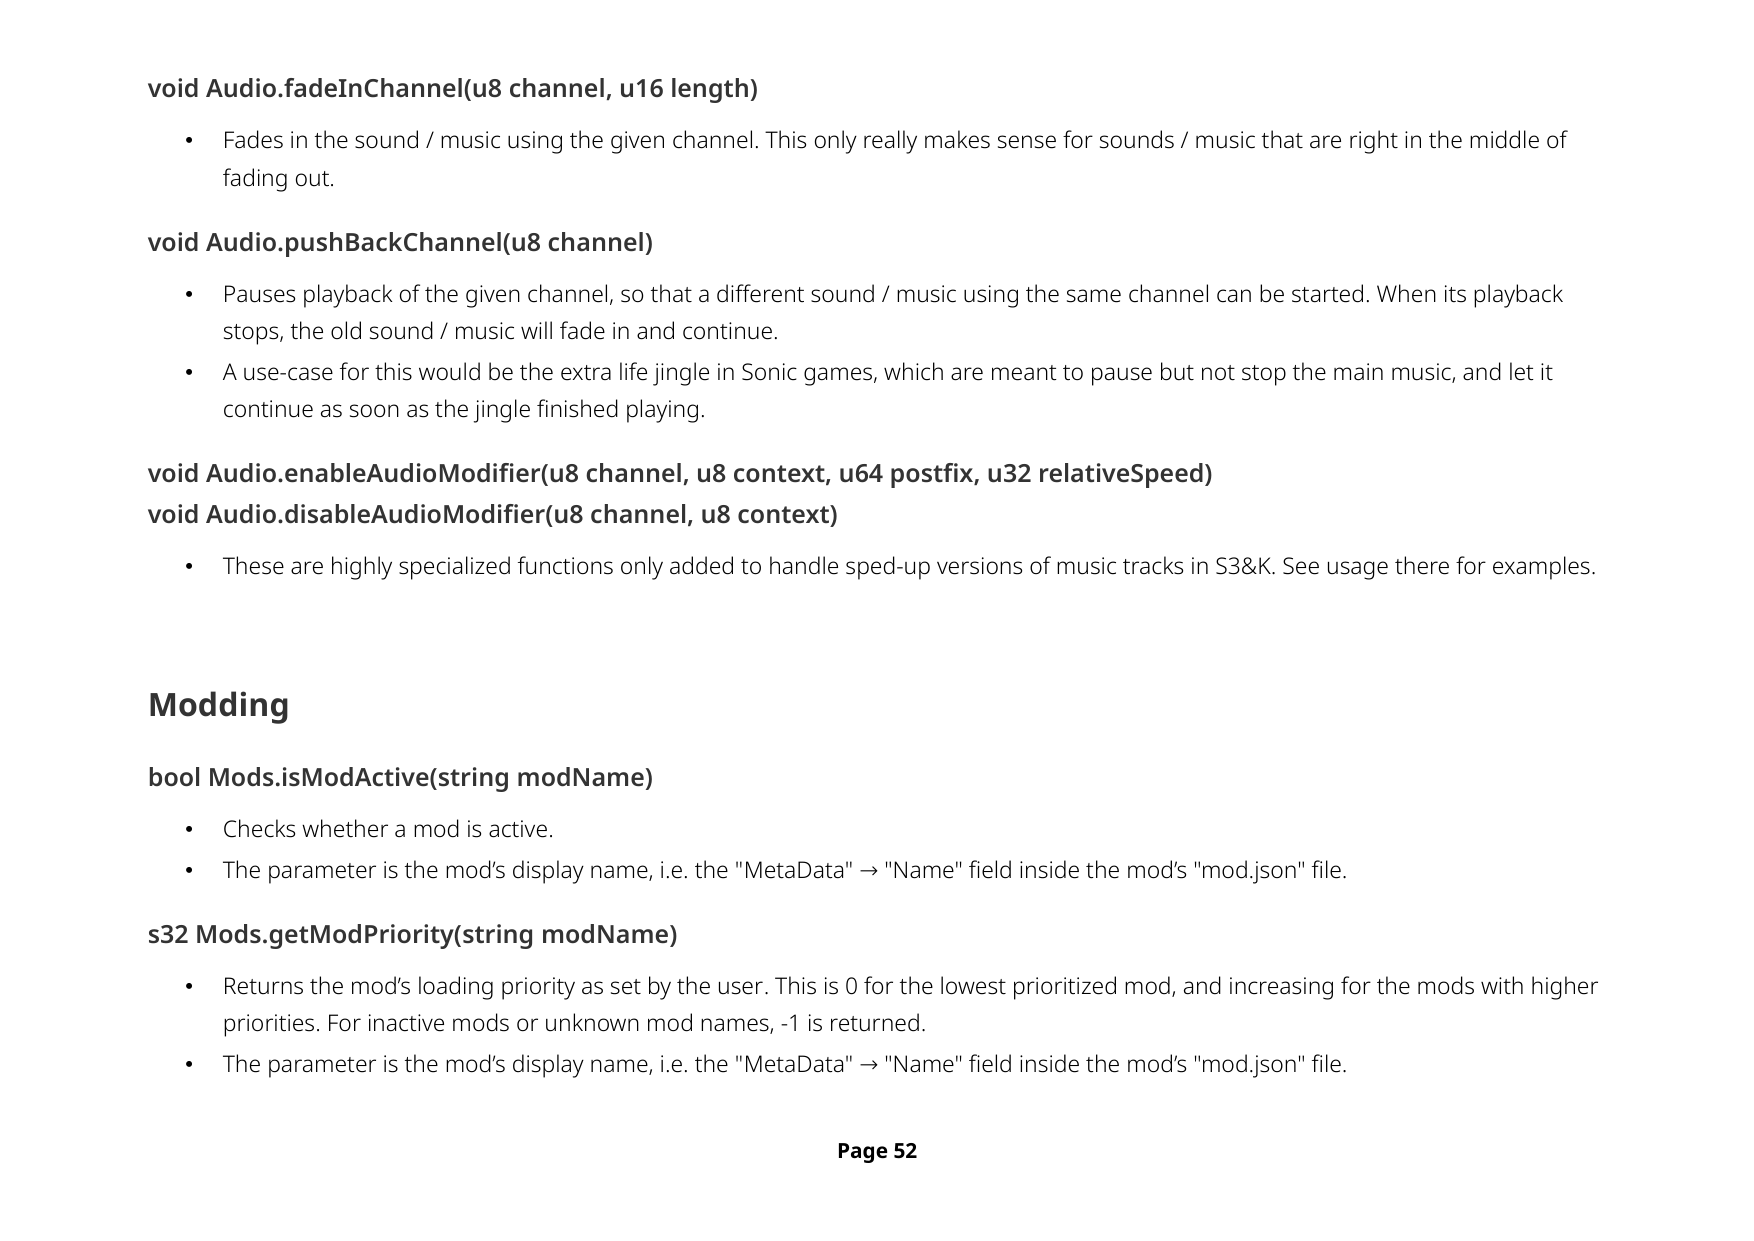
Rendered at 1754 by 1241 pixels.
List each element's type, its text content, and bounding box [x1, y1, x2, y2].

subtitle void Audio.pushBackChannel(u8 channel) [148, 224, 1606, 258]
list Fades in the sound / music using the given channel. This only really makes sense for sounds / music that are right in the middle of fading out. [185, 124, 1606, 193]
subtitle bool Mods.isModActive(string modName) [148, 760, 1606, 794]
list Returns the mod’s loading priority as set by the user. This is 0 for the lowest prioritized mod, and increasing for the mods with higher priorities. For inactive mods or unknown mod names, -1 is returned. [185, 969, 1606, 1038]
subtitle void Audio.fadeInChannel(u8 channel, u16 length) [148, 71, 1606, 105]
list The parameter is the mod’s display name, i.e. the "MetaData" → "Name" field inside the mod’s "mod.json" file. [185, 1047, 1606, 1079]
list These are highly specialized functions only added to handle sped-up versions of music tracks in S3&K. See usage there for examples. [185, 549, 1606, 581]
subtitle Modding [148, 682, 1606, 726]
list A use-case for this would be the extra life jingle in Sonic games, which are meant to pause but not stop the main music, and let it continue as soon as the jingle finished playing. [185, 355, 1606, 424]
list Pauses playback of the given channel, so that a different sound / music using the same channel can be started. When its playback stops, the old sound / music will fade in and continue. [185, 277, 1606, 346]
subtitle s32 Mods.getModPriority(string modName) [148, 916, 1606, 950]
list Checks whether a mod is active. [185, 813, 1606, 844]
list The parameter is the mod’s display name, i.e. the "MetaData" → "Name" field inside the mod’s "mod.json" file. [185, 854, 1606, 885]
subtitle void Audio.enableAudioModifier(u8 channel, u8 context, u64 postfix, u32 relativeSpeed) void Audio.disableAudioModifier(u8 channel, u8 context) [148, 455, 1606, 530]
